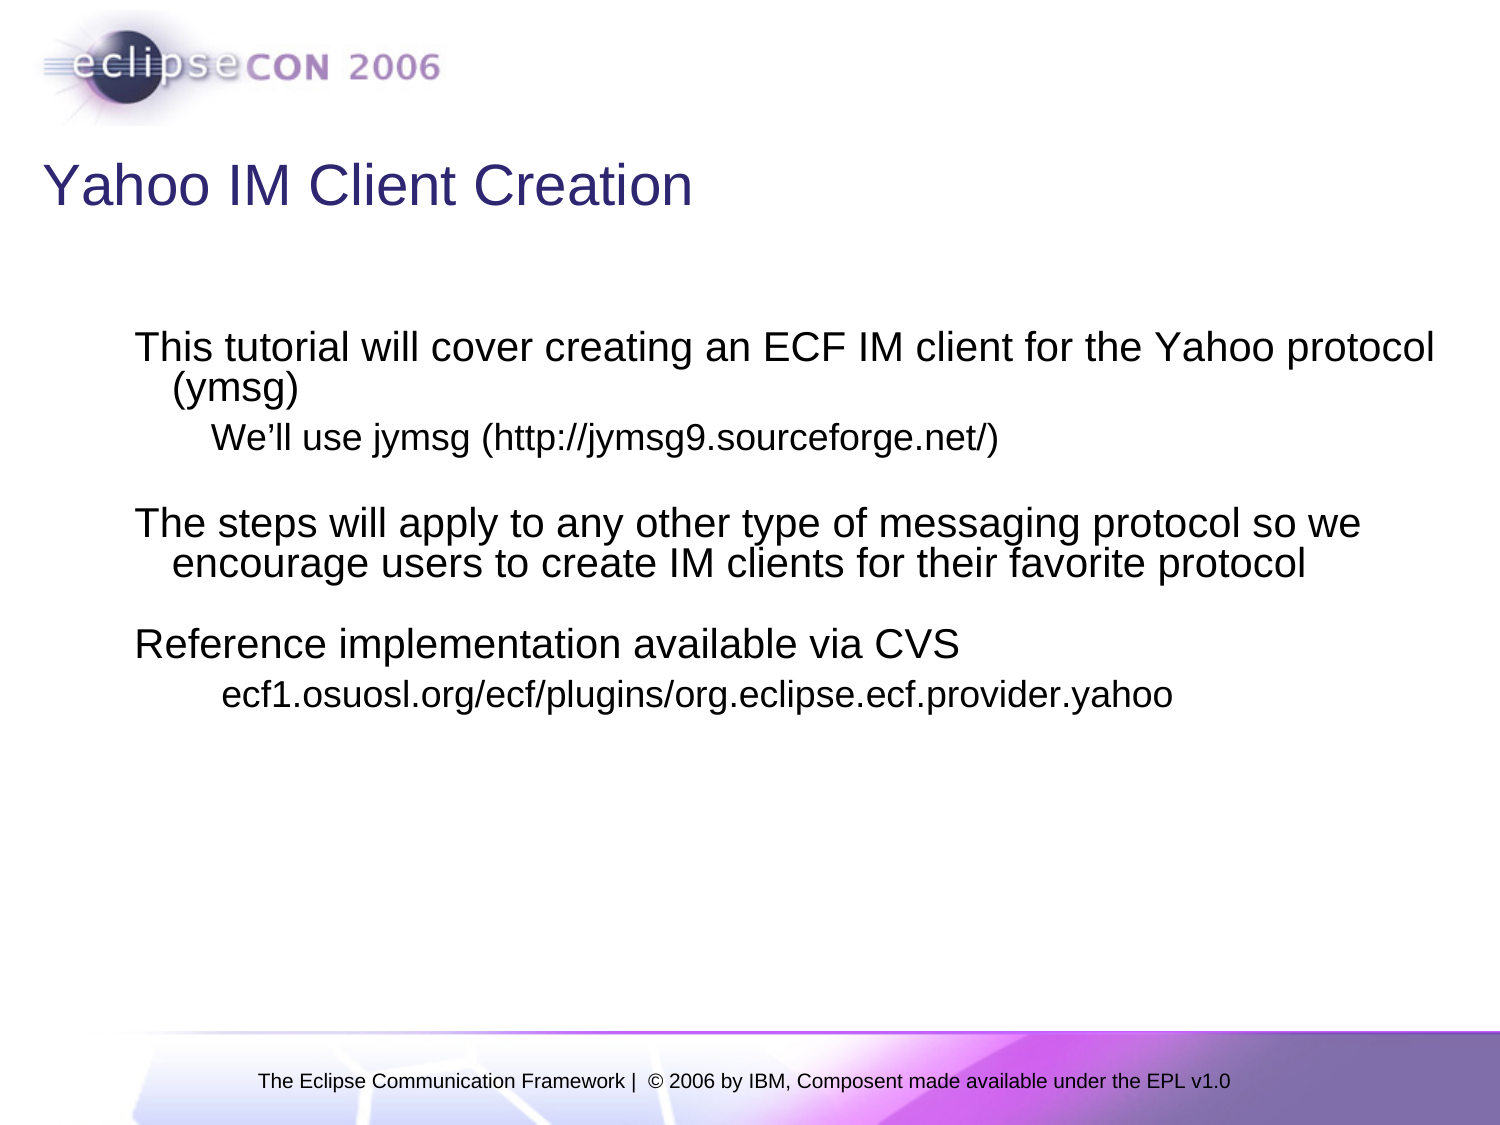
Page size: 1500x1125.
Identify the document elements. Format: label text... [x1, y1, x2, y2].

title Yahoo IM Client Creation [27, 157, 1500, 248]
list This tutorial will cover creating an ECF IM client for the Yahoo protocol (ymsg) We’ll use jymsg (http://jymsg9.sourceforge.net/) The steps will apply to any other type of messaging protocol so we encourage users to create IM clients for their favorite protocol Reference implementation available via CVS ecf1.osuosl.org/ecf/plugins/org.eclipse.ecf.provider.yahoo [119, 321, 1500, 1027]
picture [31, 10, 1040, 126]
picture [0, 1031, 1500, 1125]
